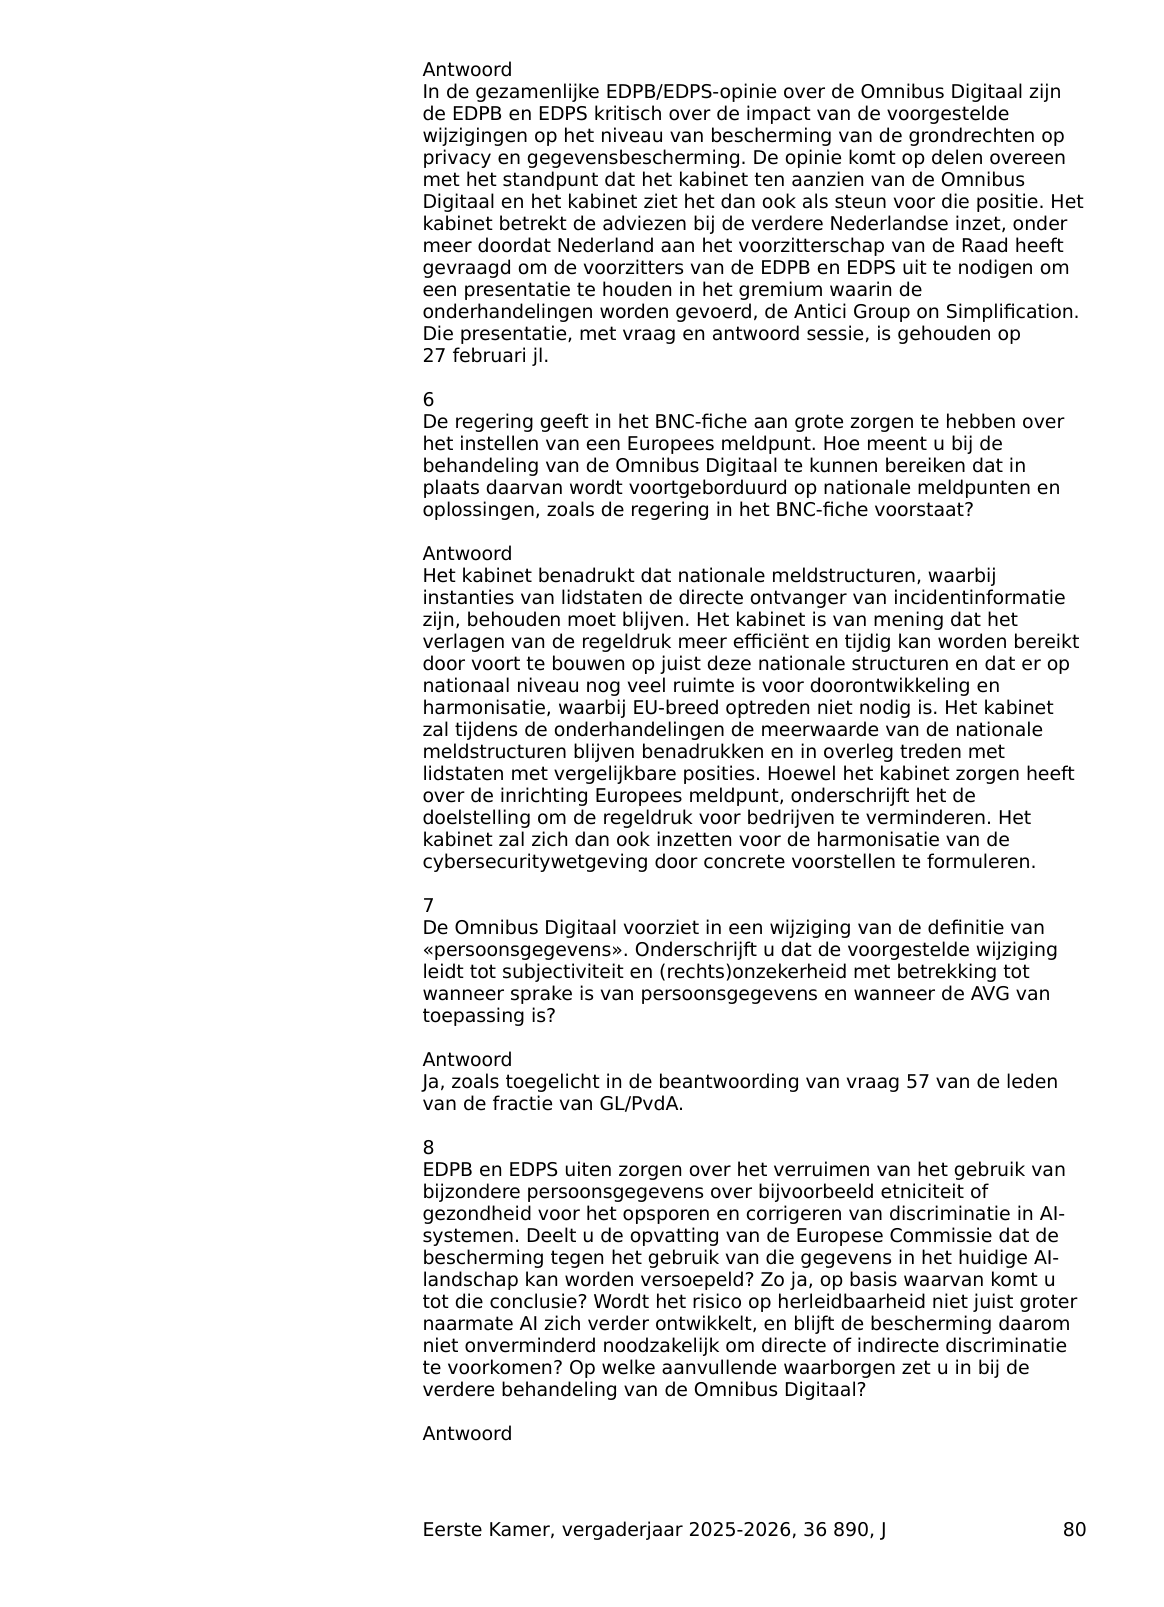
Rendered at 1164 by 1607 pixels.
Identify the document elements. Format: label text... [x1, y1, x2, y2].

text Het kabinet benadrukt dat nationale meldstructuren, waarbij instanties van lidstaten de directe ontvanger van incidentinformatie zijn, behouden moet blijven. Het kabinet is van mening dat het verlagen van de regeldruk meer efficiënt en tijdig kan worden bereikt door voort te bouwen op juist deze nationale structuren en dat er op nationaal niveau nog veel ruimte is voor doorontwikkeling en harmonisatie, waarbij EU-breed optreden niet nodig is. Het kabinet zal tijdens de onderhandelingen de meerwaarde van de nationale meldstructuren blijven benadrukken en in overleg treden met lidstaten met vergelijkbare posities. Hoewel het kabinet zorgen heeft over de inrichting Europees meldpunt, onderschrijft het de doelstelling om de regeldruk voor bedrijven te verminderen. Het kabinet zal zich dan ook inzetten voor de harmonisatie van de cybersecuritywetgeving door concrete voorstellen te formuleren. [422, 565, 1087, 873]
text Ja, zoals toegelicht in de beantwoording van vraag 57 van de leden van de fractie van GL/PvdA. [422, 1071, 1087, 1115]
text 7 [422, 895, 1087, 917]
text In de gezamenlijke EDPB/EDPS-opinie over de Omnibus Digitaal zijn de EDPB en EDPS kritisch over de impact van de voorgestelde wijzigingen op het niveau van bescherming van de grondrechten op privacy en gegevensbescherming. De opinie komt op delen overeen met het standpunt dat het kabinet ten aanzien van de Omnibus Digitaal en het kabinet ziet het dan ook als steun voor die positie. Het kabinet betrekt de adviezen bij de verdere Nederlandse inzet, onder meer doordat Nederland aan het voorzitterschap van de Raad heeft gevraagd om de voorzitters van de EDPB en EDPS uit te nodigen om een presentatie te houden in het gremium waarin de onderhandelingen worden gevoerd, de Antici Group on Simplification. Die presentatie, met vraag en antwoord sessie, is gehouden op 27 februari jl. [422, 81, 1087, 367]
text Antwoord [422, 1423, 1087, 1445]
text Antwoord [422, 59, 1087, 81]
text 8 [422, 1137, 1087, 1159]
text De Omnibus Digitaal voorziet in een wijziging van de definitie van «persoonsgegevens». Onderschrijft u dat de voorgestelde wijziging leidt tot subjectiviteit en (rechts)onzekerheid met betrekking tot wanneer sprake is van persoonsgegevens en wanneer de AVG van toepassing is? [422, 917, 1087, 1027]
text Antwoord [422, 1049, 1087, 1071]
text 6 [422, 389, 1087, 411]
text De regering geeft in het BNC-fiche aan grote zorgen te hebben over het instellen van een Europees meldpunt. Hoe meent u bij de behandeling van de Omnibus Digitaal te kunnen bereiken dat in plaats daarvan wordt voortgeborduurd op nationale meldpunten en oplossingen, zoals de regering in het BNC-fiche voorstaat? [422, 411, 1087, 521]
text Antwoord [422, 543, 1087, 565]
text EDPB en EDPS uiten zorgen over het verruimen van het gebruik van bijzondere persoonsgegevens over bijvoorbeeld etniciteit of gezondheid voor het opsporen en corrigeren van discriminatie in AI-systemen. Deelt u de opvatting van de Europese Commissie dat de bescherming tegen het gebruik van die gegevens in het huidige AI-landschap kan worden versoepeld? Zo ja, op basis waarvan komt u tot die conclusie? Wordt het risico op herleidbaarheid niet juist groter naarmate AI zich verder ontwikkelt, en blijft de bescherming daarom niet onverminderd noodzakelijk om directe of indirecte discriminatie te voorkomen? Op welke aanvullende waarborgen zet u in bij de verdere behandeling van de Omnibus Digitaal? [422, 1159, 1087, 1401]
